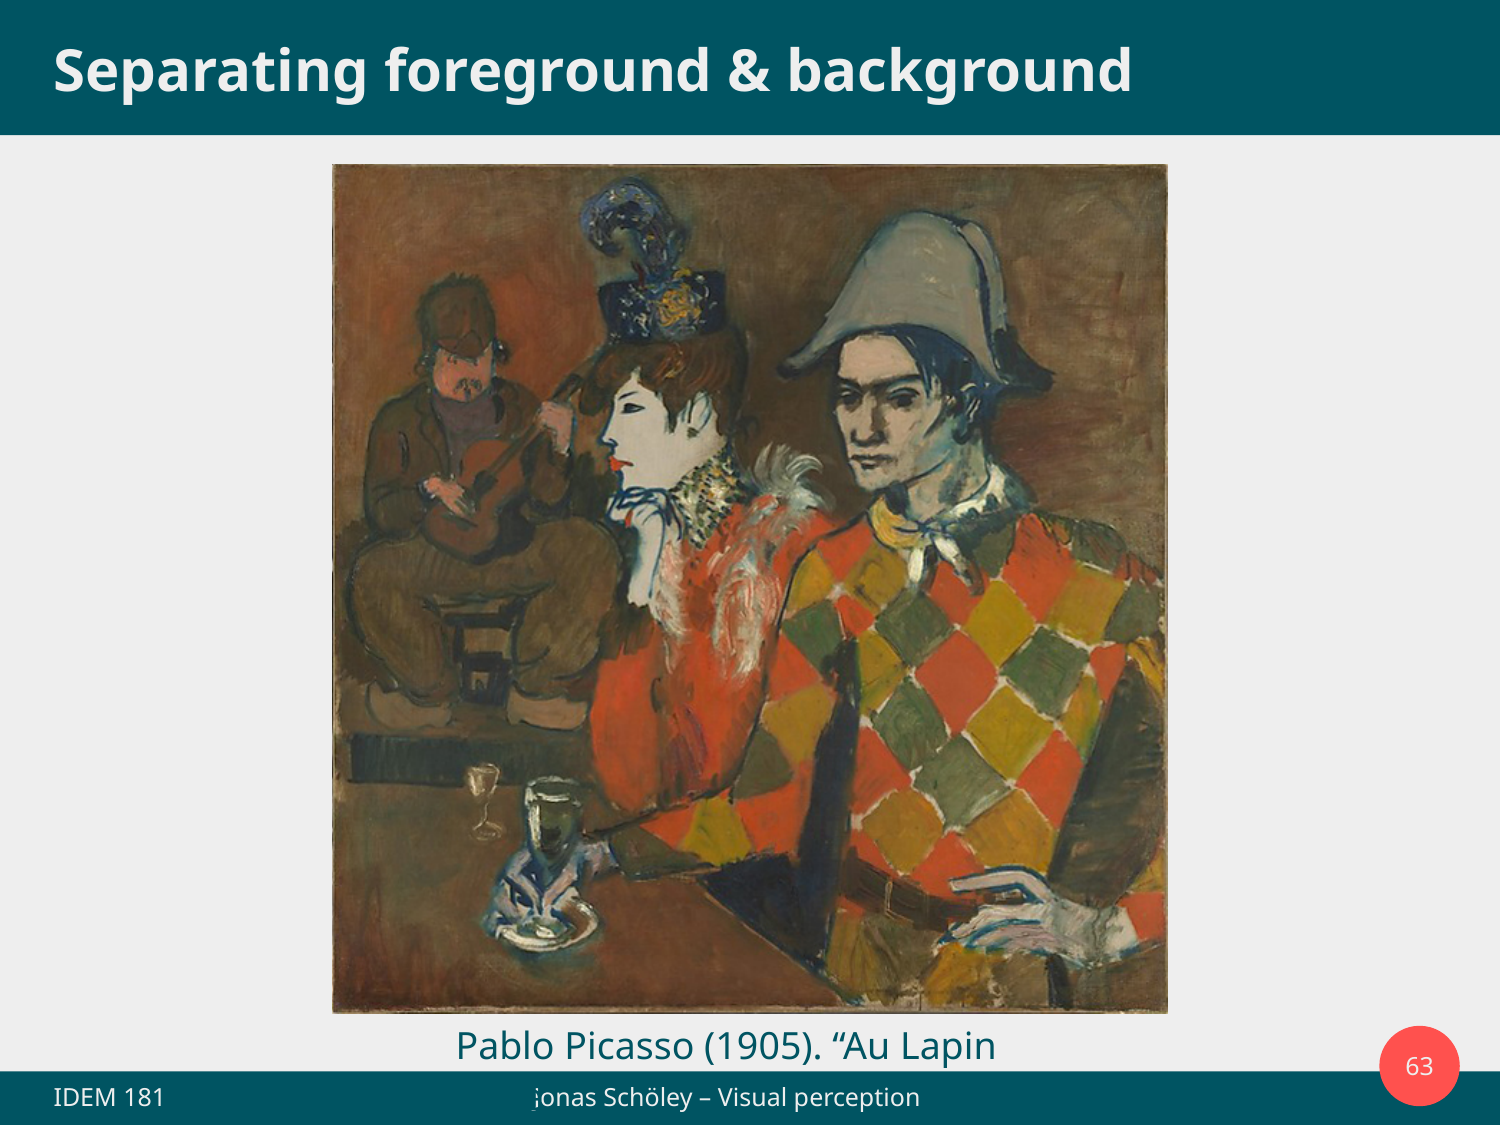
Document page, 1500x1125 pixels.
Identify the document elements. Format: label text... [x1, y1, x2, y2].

text_box Pablo Picasso (1905). “Au Lapin Agile”. [440, 1012, 1060, 1077]
picture [332, 164, 1168, 1014]
title Separating foreground & background [53, 0, 1447, 141]
